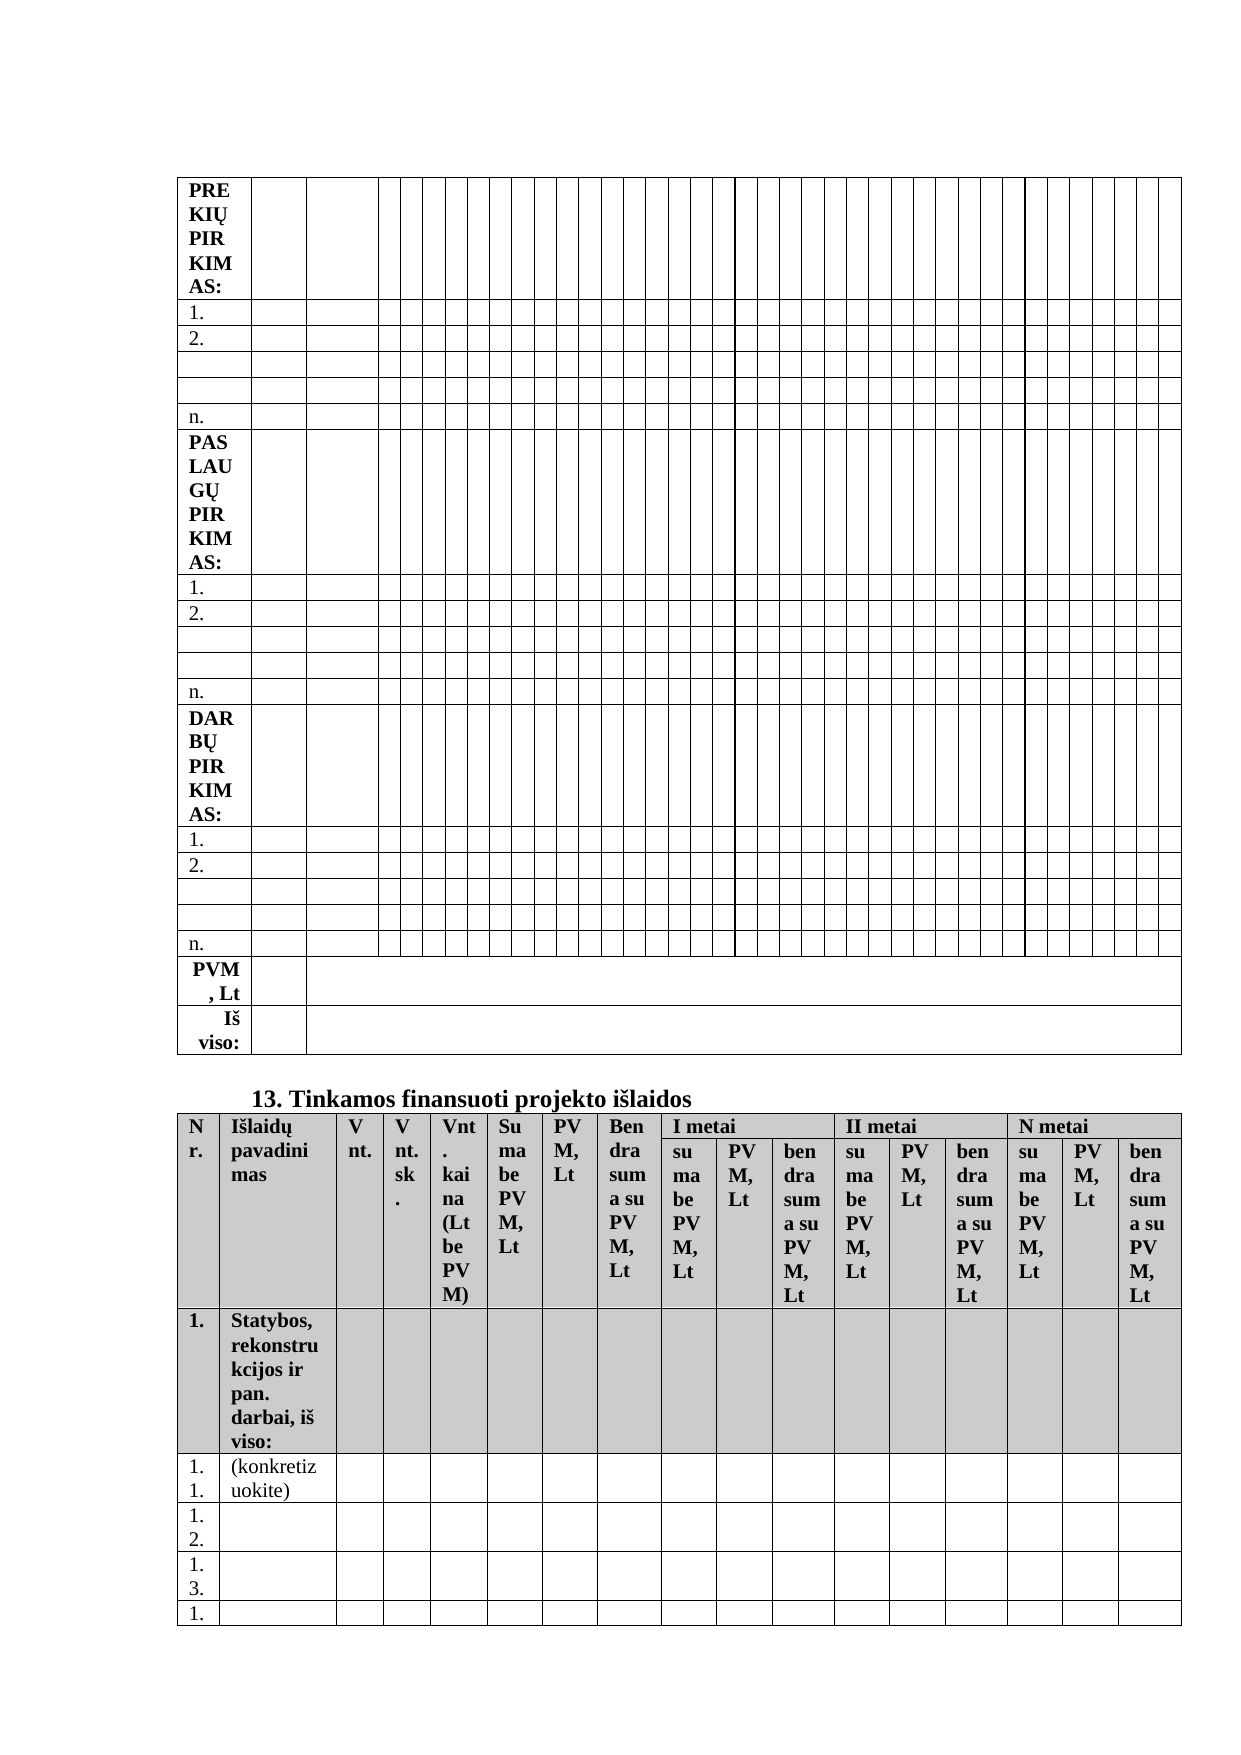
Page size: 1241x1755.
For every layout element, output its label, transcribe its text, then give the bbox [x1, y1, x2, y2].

table_cell [624, 430, 645, 574]
table_cell [802, 300, 824, 324]
table_cell [1093, 575, 1114, 600]
table_cell [981, 430, 1002, 574]
table_cell [468, 575, 489, 600]
table_cell [535, 705, 556, 826]
table_cell [869, 352, 891, 377]
table_cell [736, 905, 757, 930]
table_cell [936, 601, 958, 626]
table_cell [1026, 705, 1047, 826]
table_cell [252, 300, 306, 324]
table_cell [1137, 326, 1158, 351]
table_cell [892, 378, 913, 403]
table_cell [1137, 905, 1158, 930]
table_cell [579, 352, 601, 377]
table_cell [1070, 679, 1092, 704]
table_cell [825, 178, 846, 298]
table_cell [1115, 853, 1136, 878]
table_cell [802, 879, 824, 904]
table_cell [602, 931, 623, 956]
table_cell [780, 601, 801, 626]
table_cell [713, 326, 734, 351]
table_cell [736, 601, 757, 626]
table_cell [914, 178, 935, 298]
table_cell [468, 827, 489, 852]
table_cell [252, 352, 306, 377]
table_cell [1115, 653, 1136, 678]
table_cell [959, 653, 980, 678]
table_cell [1093, 326, 1114, 351]
table_cell [847, 627, 868, 652]
table_cell [401, 653, 422, 678]
table_cell [252, 627, 306, 652]
table_cell [691, 853, 712, 878]
table_cell [736, 352, 757, 377]
table_cell [535, 653, 556, 678]
table_cell [602, 653, 623, 678]
table_cell [252, 827, 306, 852]
table_cell Iš viso: [178, 1006, 251, 1054]
table_cell [401, 827, 422, 852]
table_cell [252, 853, 306, 878]
table_cell [869, 300, 891, 324]
table_cell [1093, 300, 1114, 324]
table_cell [252, 879, 306, 904]
table_cell [307, 326, 378, 351]
table_cell [646, 404, 668, 429]
table_cell bendra suma su PVM, Lt [946, 1139, 1007, 1307]
table_cell [490, 326, 511, 351]
table_cell [468, 404, 489, 429]
table_cell [717, 1309, 772, 1453]
table_cell [825, 879, 846, 904]
table_cell [914, 705, 935, 826]
table_cell [825, 352, 846, 377]
table_cell [468, 653, 489, 678]
table_cell [252, 378, 306, 403]
table_cell [802, 905, 824, 930]
table_cell [662, 1552, 716, 1600]
table_cell [252, 178, 306, 298]
table_cell [1115, 905, 1136, 930]
table_cell [220, 1601, 336, 1625]
table_cell [598, 1601, 661, 1625]
table_cell [602, 575, 623, 600]
table_cell [825, 378, 846, 403]
table_cell [736, 853, 757, 878]
table_cell n. [178, 404, 251, 429]
table_cell [802, 404, 824, 429]
table_cell [646, 378, 668, 403]
table_cell [1159, 352, 1181, 377]
table_cell [379, 679, 400, 704]
table_cell [624, 404, 645, 429]
table_cell [646, 653, 668, 678]
table_cell [512, 705, 534, 826]
table_cell [780, 326, 801, 351]
table_cell [1159, 679, 1181, 704]
table_cell [1003, 178, 1024, 298]
table_cell [713, 300, 734, 324]
table_cell [1159, 705, 1181, 826]
table_cell [758, 627, 779, 652]
table_cell [446, 430, 467, 574]
table_cell [1119, 1601, 1181, 1625]
table_cell [758, 601, 779, 626]
table_cell [669, 931, 690, 956]
table_cell [802, 931, 824, 956]
table_cell [758, 378, 779, 403]
table_cell [959, 430, 980, 574]
table_cell [713, 575, 734, 600]
table_cell [602, 430, 623, 574]
table_cell [512, 679, 534, 704]
table_cell [379, 827, 400, 852]
table_cell [914, 653, 935, 678]
table_cell [802, 679, 824, 704]
table_cell [1070, 853, 1092, 878]
table_cell [869, 601, 891, 626]
table_cell [914, 931, 935, 956]
table_cell [669, 326, 690, 351]
table_cell [535, 905, 556, 930]
table_cell 1. [178, 1309, 219, 1453]
table_cell [835, 1309, 889, 1453]
table_cell [1119, 1503, 1181, 1551]
table_cell [892, 879, 913, 904]
table_cell [646, 905, 668, 930]
table_cell 1.1. [178, 1454, 219, 1502]
table_cell [602, 378, 623, 403]
table_cell [869, 404, 891, 429]
table_cell [423, 404, 445, 429]
table_cell [1159, 404, 1181, 429]
table_cell [423, 705, 445, 826]
table_cell [914, 378, 935, 403]
table_cell [579, 705, 601, 826]
table_cell [1115, 879, 1136, 904]
table_cell [869, 827, 891, 852]
table_cell [307, 627, 378, 652]
table_cell [423, 853, 445, 878]
table_cell [1063, 1552, 1118, 1600]
table_cell [379, 905, 400, 930]
table_cell [598, 1552, 661, 1600]
table_cell [892, 931, 913, 956]
table_cell [446, 627, 467, 652]
table_cell [1070, 879, 1092, 904]
table_cell [423, 300, 445, 324]
table_cell [535, 404, 556, 429]
table_cell [557, 300, 578, 324]
table_cell [713, 352, 734, 377]
table_cell [1115, 430, 1136, 574]
table_cell [758, 905, 779, 930]
table_cell [914, 853, 935, 878]
table_cell [401, 178, 422, 298]
table_cell [936, 827, 958, 852]
table_cell 2. [178, 601, 251, 626]
table_cell [337, 1503, 383, 1551]
table_cell [959, 627, 980, 652]
table_cell [981, 931, 1002, 956]
table_cell [669, 879, 690, 904]
table_cell [959, 326, 980, 351]
table_cell [691, 679, 712, 704]
table_cell [936, 627, 958, 652]
table_cell [307, 679, 378, 704]
table_cell [579, 627, 601, 652]
table_cell [1159, 905, 1181, 930]
table_cell [535, 601, 556, 626]
table_cell [535, 326, 556, 351]
table_cell [490, 679, 511, 704]
table_cell [384, 1601, 430, 1625]
table_cell [691, 827, 712, 852]
table_header PVM, Lt [543, 1114, 597, 1307]
table_cell [557, 430, 578, 574]
table_cell [914, 575, 935, 600]
table_cell [401, 905, 422, 930]
table_cell [401, 853, 422, 878]
table_cell [1003, 879, 1024, 904]
table_cell [557, 404, 578, 429]
table_cell [890, 1601, 945, 1625]
table_cell [869, 931, 891, 956]
table_cell [713, 430, 734, 574]
table_cell [423, 905, 445, 930]
table_cell [825, 679, 846, 704]
table_cell [379, 352, 400, 377]
table_cell [579, 879, 601, 904]
table_cell [602, 705, 623, 826]
table_cell [446, 853, 467, 878]
table_cell [1070, 705, 1092, 826]
table_cell [384, 1454, 430, 1502]
table_cell [892, 352, 913, 377]
table_cell [307, 378, 378, 403]
table_cell [890, 1454, 945, 1502]
table_cell [1070, 931, 1092, 956]
table_cell [1026, 300, 1047, 324]
table_cell [713, 931, 734, 956]
table_cell [446, 827, 467, 852]
table_cell [1008, 1309, 1062, 1453]
table_cell [892, 326, 913, 351]
table_cell [713, 679, 734, 704]
table_cell [1137, 430, 1158, 574]
table_cell [488, 1309, 542, 1453]
table_cell [936, 705, 958, 826]
table_cell [384, 1503, 430, 1551]
table_cell [252, 575, 306, 600]
table_cell [579, 931, 601, 956]
table_cell [890, 1503, 945, 1551]
table_cell [379, 300, 400, 324]
table_cell [981, 352, 1002, 377]
table_cell [1137, 404, 1158, 429]
table_cell [717, 1454, 772, 1502]
table_cell [713, 627, 734, 652]
table_cell [1070, 430, 1092, 574]
table_cell [1159, 653, 1181, 678]
table_cell [490, 905, 511, 930]
table_cell [773, 1552, 834, 1600]
table_cell [512, 326, 534, 351]
table_cell [758, 300, 779, 324]
table_cell [736, 430, 757, 574]
table_cell [602, 879, 623, 904]
table_cell [431, 1309, 487, 1453]
table_cell [1003, 679, 1024, 704]
table_cell [1026, 879, 1047, 904]
table_cell [557, 352, 578, 377]
table_cell [669, 430, 690, 574]
table_cell [825, 653, 846, 678]
table_cell [1048, 300, 1069, 324]
table_cell [1093, 853, 1114, 878]
table_cell [1048, 705, 1069, 826]
table_cell [401, 378, 422, 403]
table_cell [669, 827, 690, 852]
table_cell [624, 653, 645, 678]
table_cell [624, 905, 645, 930]
table_cell [446, 300, 467, 324]
table_cell [1159, 326, 1181, 351]
table_cell [1159, 178, 1181, 298]
table_cell [1026, 378, 1047, 403]
table_cell [1048, 679, 1069, 704]
table_cell [1003, 404, 1024, 429]
table_cell [579, 430, 601, 574]
table_cell [646, 178, 668, 298]
table_cell [557, 827, 578, 852]
table_cell [1070, 601, 1092, 626]
table_cell [825, 326, 846, 351]
table_cell [490, 853, 511, 878]
table_cell [780, 575, 801, 600]
table_cell 1. [178, 827, 251, 852]
table_cell [713, 879, 734, 904]
table_cell [869, 879, 891, 904]
table_cell [1003, 378, 1024, 403]
table_cell [835, 1552, 889, 1600]
table_cell [512, 378, 534, 403]
table_cell [1093, 627, 1114, 652]
table_cell [691, 905, 712, 930]
table_cell [423, 430, 445, 574]
table_cell [446, 352, 467, 377]
table_cell [337, 1552, 383, 1600]
table_cell n. [178, 679, 251, 704]
table_cell [512, 827, 534, 852]
table_cell [602, 404, 623, 429]
table_cell suma be PVM, Lt [662, 1139, 716, 1307]
table_cell [780, 679, 801, 704]
table_header Suma be PVM, Lt [488, 1114, 542, 1307]
table_cell [543, 1503, 597, 1551]
table_cell [825, 575, 846, 600]
table_cell [307, 853, 378, 878]
table_cell [959, 601, 980, 626]
table_cell [825, 905, 846, 930]
table_cell [1008, 1454, 1062, 1502]
table_cell [1008, 1552, 1062, 1600]
table_cell [423, 178, 445, 298]
table_cell [1115, 326, 1136, 351]
table_cell [646, 300, 668, 324]
table_cell PVM, Lt [178, 957, 251, 1005]
table_cell [669, 905, 690, 930]
table_cell [847, 679, 868, 704]
table_cell [892, 653, 913, 678]
table_cell [892, 575, 913, 600]
table_cell [468, 326, 489, 351]
table_cell [936, 853, 958, 878]
table_cell [307, 178, 378, 298]
table_cell [981, 905, 1002, 930]
table_cell [468, 679, 489, 704]
table_cell [736, 575, 757, 600]
table_cell [1026, 178, 1047, 298]
table_cell [488, 1601, 542, 1625]
table_cell [337, 1601, 383, 1625]
table_cell [959, 827, 980, 852]
table_cell [1137, 827, 1158, 852]
table_cell [847, 378, 868, 403]
table_cell [252, 653, 306, 678]
table_cell [981, 378, 1002, 403]
table_cell [1137, 601, 1158, 626]
table_cell [379, 601, 400, 626]
table_cell [307, 705, 378, 826]
table_cell [736, 404, 757, 429]
table_cell [423, 653, 445, 678]
table_cell [646, 575, 668, 600]
table_cell [847, 575, 868, 600]
table_cell [468, 601, 489, 626]
table_cell [981, 827, 1002, 852]
table_cell [252, 705, 306, 826]
table_cell [914, 627, 935, 652]
table_cell [178, 352, 251, 377]
table_cell [713, 705, 734, 826]
table_cell [401, 404, 422, 429]
table_header Bendra suma su PVM, Lt [598, 1114, 661, 1307]
table_cell [802, 430, 824, 574]
table_cell [557, 679, 578, 704]
table_cell [1093, 601, 1114, 626]
table_cell [1048, 378, 1069, 403]
table_cell [1119, 1309, 1181, 1453]
table_cell [178, 653, 251, 678]
table_cell [646, 352, 668, 377]
table_cell [446, 653, 467, 678]
table_cell [959, 404, 980, 429]
table_cell [1003, 853, 1024, 878]
table_cell [535, 627, 556, 652]
table_cell [490, 931, 511, 956]
table_cell [780, 905, 801, 930]
table_cell [981, 178, 1002, 298]
table_cell [669, 178, 690, 298]
table_cell [869, 378, 891, 403]
table_cell [423, 601, 445, 626]
table_cell [557, 853, 578, 878]
table_cell [252, 601, 306, 626]
table_cell [337, 1454, 383, 1502]
table_cell [780, 879, 801, 904]
table_cell [773, 1601, 834, 1625]
table_cell [488, 1454, 542, 1502]
table_cell [981, 300, 1002, 324]
table_cell [1070, 326, 1092, 351]
table_cell [423, 326, 445, 351]
table_cell [736, 627, 757, 652]
table_cell [490, 705, 511, 826]
table_cell [543, 1454, 597, 1502]
table_cell [468, 905, 489, 930]
table_cell [446, 575, 467, 600]
table_cell [914, 879, 935, 904]
table_cell [646, 879, 668, 904]
table_cell [758, 404, 779, 429]
table_cell [535, 178, 556, 298]
table_cell [401, 326, 422, 351]
table_cell [624, 679, 645, 704]
table_cell [446, 601, 467, 626]
table_cell [825, 300, 846, 324]
table_cell [662, 1454, 716, 1502]
table_cell [669, 404, 690, 429]
table_cell [624, 575, 645, 600]
table_cell PVM, Lt [717, 1139, 772, 1307]
table_cell [624, 178, 645, 298]
table_cell [535, 378, 556, 403]
table_cell [869, 853, 891, 878]
table_cell [825, 705, 846, 826]
table_cell [713, 178, 734, 298]
table_cell [780, 627, 801, 652]
table_cell [1026, 430, 1047, 574]
table_cell [307, 601, 378, 626]
table_cell [624, 300, 645, 324]
table_cell [662, 1503, 716, 1551]
table_cell [669, 653, 690, 678]
table_header Vnt. [337, 1114, 383, 1307]
table_cell [825, 404, 846, 429]
table_cell [936, 575, 958, 600]
table_cell [802, 627, 824, 652]
table_cell [178, 378, 251, 403]
table_cell [579, 827, 601, 852]
table_cell [557, 627, 578, 652]
table_cell [1115, 404, 1136, 429]
table_cell [847, 653, 868, 678]
table_cell [379, 404, 400, 429]
table_cell [1003, 627, 1024, 652]
table_cell [847, 352, 868, 377]
table_cell [959, 378, 980, 403]
text 13. Tinkamos finansuoti projekto išlaidos [177, 1084, 1181, 1113]
table_cell [512, 352, 534, 377]
table_cell [1003, 300, 1024, 324]
table_cell [1115, 378, 1136, 403]
table_cell [1048, 627, 1069, 652]
table_cell [959, 679, 980, 704]
table_cell [1159, 430, 1181, 574]
table_cell [468, 378, 489, 403]
table_cell [602, 905, 623, 930]
table_cell [543, 1601, 597, 1625]
table_cell [379, 627, 400, 652]
table_cell [1093, 352, 1114, 377]
table_cell [579, 679, 601, 704]
table_cell [598, 1503, 661, 1551]
table_cell [602, 627, 623, 652]
table_cell [624, 601, 645, 626]
table_cell [1070, 178, 1092, 298]
table_cell [691, 178, 712, 298]
table_cell bendra suma su PVM, Lt [1119, 1139, 1181, 1307]
table_cell [401, 430, 422, 574]
table_cell [1026, 352, 1047, 377]
table_cell [535, 853, 556, 878]
table_cell [835, 1454, 889, 1502]
table_cell [736, 679, 757, 704]
table_cell [423, 827, 445, 852]
table_cell [535, 430, 556, 574]
table_cell [869, 575, 891, 600]
table_cell [1026, 575, 1047, 600]
table_cell [825, 430, 846, 574]
table_cell [802, 178, 824, 298]
table_cell [802, 378, 824, 403]
table_cell [1115, 827, 1136, 852]
table_cell [624, 378, 645, 403]
table_cell [1159, 827, 1181, 852]
table_cell [802, 575, 824, 600]
table_cell [1003, 705, 1024, 826]
table_cell [936, 178, 958, 298]
table_cell [1159, 627, 1181, 652]
table_cell [936, 905, 958, 930]
table_cell 1. [178, 300, 251, 324]
table_cell [401, 300, 422, 324]
table_cell [713, 853, 734, 878]
table_cell [307, 404, 378, 429]
table_cell [1159, 931, 1181, 956]
table_cell [1093, 827, 1114, 852]
table_cell [691, 653, 712, 678]
table_cell [379, 326, 400, 351]
table_cell [252, 404, 306, 429]
table_cell [557, 653, 578, 678]
table_cell [717, 1503, 772, 1551]
table_cell [1115, 178, 1136, 298]
table_cell [624, 326, 645, 351]
table_cell [1026, 326, 1047, 351]
table_cell [892, 827, 913, 852]
table_cell [959, 300, 980, 324]
table_cell [847, 300, 868, 324]
table_cell [579, 575, 601, 600]
table_cell [780, 827, 801, 852]
table_cell [512, 300, 534, 324]
table_cell [981, 653, 1002, 678]
table_cell [1048, 905, 1069, 930]
table_cell [669, 352, 690, 377]
table_cell [1137, 627, 1158, 652]
table_cell [220, 1503, 336, 1551]
table_cell [220, 1552, 336, 1600]
table_cell [802, 653, 824, 678]
table_cell [384, 1309, 430, 1453]
table_cell [1070, 404, 1092, 429]
table_cell n. [178, 931, 251, 956]
table_cell [423, 879, 445, 904]
table_cell [1137, 178, 1158, 298]
table_cell [669, 575, 690, 600]
table_cell [669, 853, 690, 878]
table_cell [835, 1503, 889, 1551]
table_cell [736, 378, 757, 403]
table_cell [401, 575, 422, 600]
table_cell [1093, 653, 1114, 678]
table_cell [1048, 879, 1069, 904]
table_cell [602, 178, 623, 298]
table_cell [1159, 601, 1181, 626]
table_cell [1093, 905, 1114, 930]
table_cell [892, 300, 913, 324]
table_cell [557, 931, 578, 956]
table_cell [431, 1552, 487, 1600]
table_cell [1137, 679, 1158, 704]
table_cell PVM, Lt [1063, 1139, 1118, 1307]
table_cell [307, 905, 378, 930]
table_cell [1159, 853, 1181, 878]
table_cell [713, 905, 734, 930]
table_cell [959, 705, 980, 826]
table_header N metai [1008, 1114, 1181, 1138]
table_cell 1.2. [178, 1503, 219, 1551]
table_cell [1003, 430, 1024, 574]
table_cell [914, 905, 935, 930]
table_cell (konkretizuokite) [220, 1454, 336, 1502]
table_cell [1048, 827, 1069, 852]
table_cell [1003, 575, 1024, 600]
table_cell [1137, 931, 1158, 956]
table_cell [1026, 404, 1047, 429]
table_cell [252, 931, 306, 956]
table_cell [946, 1309, 1007, 1453]
table_cell [1008, 1601, 1062, 1625]
table_cell [758, 679, 779, 704]
table_cell [1070, 575, 1092, 600]
table_cell [535, 931, 556, 956]
table_cell [468, 430, 489, 574]
table_cell [535, 352, 556, 377]
table_cell [543, 1309, 597, 1453]
table_cell [758, 931, 779, 956]
table_cell [646, 679, 668, 704]
table_cell [579, 326, 601, 351]
table_cell [892, 430, 913, 574]
table_cell [892, 178, 913, 298]
table_cell [446, 679, 467, 704]
table_cell [401, 705, 422, 826]
table_cell [869, 905, 891, 930]
table_cell [1048, 430, 1069, 574]
table_cell [602, 601, 623, 626]
table_cell [981, 627, 1002, 652]
table_cell [835, 1601, 889, 1625]
table_cell 2. [178, 853, 251, 878]
table_cell [178, 627, 251, 652]
table_cell [490, 575, 511, 600]
table_cell [252, 1006, 306, 1054]
table_cell [1159, 575, 1181, 600]
table_cell [669, 601, 690, 626]
table_cell [490, 653, 511, 678]
table_cell [736, 931, 757, 956]
table_cell [981, 601, 1002, 626]
table_cell [307, 575, 378, 600]
table_cell [1093, 931, 1114, 956]
table_cell [488, 1503, 542, 1551]
table_cell [1026, 827, 1047, 852]
table_cell [307, 827, 378, 852]
table_cell [252, 957, 306, 1005]
table_cell [892, 601, 913, 626]
table_cell [1119, 1552, 1181, 1600]
table_cell [1093, 879, 1114, 904]
table_cell suma be PVM, Lt [1008, 1139, 1062, 1307]
table_cell [646, 430, 668, 574]
table_cell [252, 430, 306, 574]
table_cell [936, 326, 958, 351]
table_cell [758, 879, 779, 904]
table_cell [468, 705, 489, 826]
table_cell [936, 378, 958, 403]
table_cell [423, 679, 445, 704]
table_cell [490, 300, 511, 324]
table_cell [512, 627, 534, 652]
table_cell [490, 178, 511, 298]
table_cell [691, 378, 712, 403]
table_cell [959, 178, 980, 298]
table_cell [431, 1503, 487, 1551]
table_cell [936, 931, 958, 956]
table_cell [847, 931, 868, 956]
table_cell [773, 1503, 834, 1551]
table_cell [1115, 705, 1136, 826]
table_cell [307, 1006, 1181, 1054]
table_cell [512, 931, 534, 956]
table_cell [535, 679, 556, 704]
table_cell [802, 326, 824, 351]
table_cell [1003, 601, 1024, 626]
table_cell [1115, 575, 1136, 600]
table_cell [1063, 1503, 1118, 1551]
table_cell [736, 300, 757, 324]
table_cell [1026, 679, 1047, 704]
table_cell [847, 705, 868, 826]
table_cell [543, 1552, 597, 1600]
table_cell [1093, 404, 1114, 429]
table_cell [602, 679, 623, 704]
table_header I metai [662, 1114, 834, 1138]
table_cell [490, 879, 511, 904]
table_cell [892, 905, 913, 930]
table_cell [446, 705, 467, 826]
table_header Išlaidų pavadinimas [220, 1114, 336, 1307]
table_cell [662, 1309, 716, 1453]
table_cell [423, 575, 445, 600]
table_cell PASLAUGŲ PIRKIMAS: [178, 430, 251, 574]
table_cell [1048, 653, 1069, 678]
table_cell [1003, 326, 1024, 351]
table_cell [959, 352, 980, 377]
table_cell [847, 178, 868, 298]
table_cell [1008, 1503, 1062, 1551]
table_cell [423, 627, 445, 652]
table_cell [1070, 827, 1092, 852]
table_header II metai [835, 1114, 1007, 1138]
table_cell [847, 326, 868, 351]
table_cell [1003, 352, 1024, 377]
table_cell [758, 827, 779, 852]
table_cell [1137, 853, 1158, 878]
table_cell [602, 326, 623, 351]
table_cell [869, 679, 891, 704]
table_cell [490, 404, 511, 429]
table_cell [431, 1601, 487, 1625]
table_cell [981, 853, 1002, 878]
table_cell [780, 300, 801, 324]
table_cell [307, 931, 378, 956]
table_cell [646, 827, 668, 852]
table_cell [624, 853, 645, 878]
table_cell [691, 879, 712, 904]
table_cell [959, 905, 980, 930]
table_cell [869, 705, 891, 826]
table_cell [557, 326, 578, 351]
table_cell [468, 879, 489, 904]
table_header Vnt. kaina (Lt be PVM) [431, 1114, 487, 1307]
table_cell [579, 378, 601, 403]
table_cell [1026, 627, 1047, 652]
table_cell [178, 905, 251, 930]
table_cell [669, 679, 690, 704]
table_cell [1159, 378, 1181, 403]
table_cell [379, 705, 400, 826]
table_cell [1115, 627, 1136, 652]
table_cell [1119, 1454, 1181, 1502]
table_cell [1093, 378, 1114, 403]
table_cell [307, 430, 378, 574]
table_cell [379, 378, 400, 403]
table_cell [423, 352, 445, 377]
table_cell [490, 827, 511, 852]
table_cell [557, 575, 578, 600]
table_cell [959, 853, 980, 878]
table_cell [1063, 1309, 1118, 1453]
table_cell [736, 705, 757, 826]
table_cell [914, 679, 935, 704]
table_cell [936, 679, 958, 704]
table_cell [379, 430, 400, 574]
table_cell [780, 705, 801, 826]
table_cell [946, 1454, 1007, 1502]
table_cell Statybos, rekonstrukcijos ir pan. darbai, iš viso: [220, 1309, 336, 1453]
table_cell [691, 430, 712, 574]
table_cell [1048, 853, 1069, 878]
table_cell [1070, 378, 1092, 403]
table_cell [914, 300, 935, 324]
table_cell [602, 827, 623, 852]
table_cell [946, 1601, 1007, 1625]
table_cell [423, 931, 445, 956]
table_cell 1. [178, 575, 251, 600]
table_cell [780, 853, 801, 878]
table_cell [535, 827, 556, 852]
table_cell [914, 827, 935, 852]
table_cell [379, 653, 400, 678]
table_cell [512, 853, 534, 878]
table_cell [1026, 853, 1047, 878]
table_cell [1003, 931, 1024, 956]
table_cell [1137, 705, 1158, 826]
table_cell [490, 627, 511, 652]
table_cell [579, 853, 601, 878]
table_cell [379, 178, 400, 298]
table_cell [446, 905, 467, 930]
table_cell [1137, 352, 1158, 377]
table_cell [1159, 300, 1181, 324]
table_cell PVM, Lt [890, 1139, 945, 1307]
table_cell [1026, 653, 1047, 678]
table_cell 2. [178, 326, 251, 351]
table_cell [1026, 905, 1047, 930]
table_cell [512, 430, 534, 574]
table_cell [1070, 300, 1092, 324]
table_cell [646, 853, 668, 878]
table_cell [535, 300, 556, 324]
table_cell [512, 879, 534, 904]
table_cell [946, 1503, 1007, 1551]
table_cell [423, 378, 445, 403]
table_cell [557, 879, 578, 904]
table_cell [1070, 627, 1092, 652]
table_cell [981, 575, 1002, 600]
table_cell [713, 601, 734, 626]
table_cell [847, 879, 868, 904]
table_cell [736, 653, 757, 678]
table_cell [802, 352, 824, 377]
table_cell [691, 575, 712, 600]
table_cell [869, 326, 891, 351]
table_cell [557, 905, 578, 930]
table_cell [736, 827, 757, 852]
table_cell [1070, 905, 1092, 930]
table_cell [669, 627, 690, 652]
table_cell [512, 905, 534, 930]
table_cell [758, 705, 779, 826]
table_cell [446, 404, 467, 429]
table_cell [446, 931, 467, 956]
table_cell [598, 1309, 661, 1453]
table_cell [914, 352, 935, 377]
table_cell [780, 653, 801, 678]
table_cell [624, 931, 645, 956]
table_cell [758, 352, 779, 377]
table_header Vnt. sk. [384, 1114, 430, 1307]
table_cell [1003, 827, 1024, 852]
table_cell [579, 404, 601, 429]
table_cell [1159, 879, 1181, 904]
table_cell [535, 879, 556, 904]
table_cell [252, 679, 306, 704]
table_cell [1093, 178, 1114, 298]
table_cell [669, 378, 690, 403]
table_cell [1048, 575, 1069, 600]
table_cell [1026, 931, 1047, 956]
table_cell [1137, 575, 1158, 600]
table_cell [758, 326, 779, 351]
table_cell [1063, 1601, 1118, 1625]
table_cell [780, 931, 801, 956]
table_cell [713, 378, 734, 403]
table_cell [981, 679, 1002, 704]
table_cell [1093, 705, 1114, 826]
table_cell [646, 601, 668, 626]
table_cell [512, 653, 534, 678]
table_cell [602, 853, 623, 878]
table_cell [802, 705, 824, 826]
table_cell [401, 601, 422, 626]
table_cell [1003, 905, 1024, 930]
table_cell [869, 653, 891, 678]
table_cell [252, 905, 306, 930]
table_cell [1003, 653, 1024, 678]
table_cell [468, 300, 489, 324]
table_cell [468, 627, 489, 652]
table_cell [802, 601, 824, 626]
table_cell [890, 1552, 945, 1600]
table_cell [598, 1454, 661, 1502]
table_cell [736, 178, 757, 298]
table_cell [1048, 601, 1069, 626]
table_cell [1093, 430, 1114, 574]
table_cell [337, 1309, 383, 1453]
table_cell [646, 326, 668, 351]
table_cell [490, 601, 511, 626]
table_cell [825, 827, 846, 852]
table_cell [468, 931, 489, 956]
table_cell [847, 827, 868, 852]
table_cell [307, 352, 378, 377]
table_cell 1. [178, 1601, 219, 1625]
table_cell [1048, 178, 1069, 298]
table_cell [802, 827, 824, 852]
table_cell [780, 352, 801, 377]
table_cell DARBŲ PIRKIMAS: [178, 705, 251, 826]
table_cell [512, 178, 534, 298]
table_cell [1115, 352, 1136, 377]
table_cell [691, 931, 712, 956]
table_cell [307, 653, 378, 678]
table_cell [557, 601, 578, 626]
table_cell [946, 1552, 1007, 1600]
table_cell [1048, 326, 1069, 351]
table_cell [1115, 300, 1136, 324]
table_cell [1093, 679, 1114, 704]
table_cell [847, 430, 868, 574]
table_cell [713, 827, 734, 852]
table_cell [1137, 879, 1158, 904]
table_cell [669, 705, 690, 826]
table_cell [773, 1454, 834, 1502]
table_cell [252, 326, 306, 351]
table_cell [401, 679, 422, 704]
table_cell [512, 601, 534, 626]
table_cell [307, 300, 378, 324]
table_cell [713, 404, 734, 429]
table_cell [914, 601, 935, 626]
table_cell [401, 627, 422, 652]
table_cell [780, 430, 801, 574]
table_cell [847, 905, 868, 930]
table_cell [691, 326, 712, 351]
table_cell [691, 705, 712, 826]
table_cell [557, 705, 578, 826]
table_cell [557, 178, 578, 298]
table_cell [446, 378, 467, 403]
table_cell [488, 1552, 542, 1600]
table_cell [624, 705, 645, 826]
table_cell [959, 931, 980, 956]
table_cell [736, 879, 757, 904]
table_cell [773, 1309, 834, 1453]
table_cell [780, 404, 801, 429]
table_cell [468, 178, 489, 298]
table_cell [691, 404, 712, 429]
table_cell [802, 853, 824, 878]
table_cell [981, 705, 1002, 826]
table_cell [379, 575, 400, 600]
table_cell suma be PVM, Lt [835, 1139, 889, 1307]
table_cell [1070, 653, 1092, 678]
table_cell [307, 879, 378, 904]
table_cell [384, 1552, 430, 1600]
table_cell [379, 879, 400, 904]
table_cell [490, 430, 511, 574]
table_cell [401, 352, 422, 377]
table_cell [557, 378, 578, 403]
table_cell [758, 853, 779, 878]
table_cell [981, 879, 1002, 904]
table_cell [579, 300, 601, 324]
table_cell [624, 352, 645, 377]
table_cell [936, 300, 958, 324]
table_cell [691, 601, 712, 626]
table_cell [936, 430, 958, 574]
table_cell [691, 352, 712, 377]
table_cell [624, 627, 645, 652]
table_cell [892, 705, 913, 826]
table_cell [825, 627, 846, 652]
table_cell [717, 1601, 772, 1625]
table_cell [1048, 404, 1069, 429]
table_cell [890, 1309, 945, 1453]
table_cell [981, 326, 1002, 351]
table_cell 1.3. [178, 1552, 219, 1600]
table_cell [847, 601, 868, 626]
table_cell [847, 853, 868, 878]
table_cell [825, 601, 846, 626]
table_cell [892, 853, 913, 878]
table_cell [713, 653, 734, 678]
table_cell [936, 404, 958, 429]
table_cell [512, 404, 534, 429]
table_cell [512, 575, 534, 600]
table_cell [717, 1552, 772, 1600]
table_cell [1048, 352, 1069, 377]
table_cell [758, 575, 779, 600]
table_cell [758, 178, 779, 298]
table_cell [959, 879, 980, 904]
table_cell [1115, 601, 1136, 626]
table_cell [914, 326, 935, 351]
table_cell [1137, 300, 1158, 324]
table_cell [780, 378, 801, 403]
table_cell [646, 931, 668, 956]
table_cell [446, 178, 467, 298]
table_cell [936, 653, 958, 678]
table_cell [446, 326, 467, 351]
table_cell [401, 879, 422, 904]
table_cell bendra suma su PVM, Lt [773, 1139, 834, 1307]
table_cell [847, 404, 868, 429]
table_cell [490, 378, 511, 403]
table_cell [662, 1601, 716, 1625]
table_cell [535, 575, 556, 600]
table_cell [579, 905, 601, 930]
table_cell [468, 853, 489, 878]
table_cell [646, 705, 668, 826]
table_cell [1026, 601, 1047, 626]
table_cell [691, 300, 712, 324]
table_cell [1048, 931, 1069, 956]
table_cell [446, 879, 467, 904]
table_cell [1115, 931, 1136, 956]
table_cell [579, 653, 601, 678]
table_cell [1070, 352, 1092, 377]
table_cell [758, 430, 779, 574]
table_cell [624, 879, 645, 904]
table_cell [1063, 1454, 1118, 1502]
table_cell [825, 931, 846, 956]
table_cell [579, 601, 601, 626]
table_cell [178, 879, 251, 904]
table_cell [624, 827, 645, 852]
table_cell [1137, 378, 1158, 403]
table_cell [646, 627, 668, 652]
table_cell [1137, 653, 1158, 678]
table_cell [892, 627, 913, 652]
table_cell [490, 352, 511, 377]
table_cell PREKIŲ PIRKIMAS: [178, 178, 251, 298]
table_cell [825, 853, 846, 878]
table_cell [602, 352, 623, 377]
table_cell [736, 326, 757, 351]
table_cell [468, 352, 489, 377]
table_cell [869, 430, 891, 574]
table_cell [914, 404, 935, 429]
table_cell [379, 853, 400, 878]
table_cell [758, 653, 779, 678]
table_cell [1115, 679, 1136, 704]
table_cell [959, 575, 980, 600]
table_cell [379, 931, 400, 956]
table_cell [579, 178, 601, 298]
table_cell [602, 300, 623, 324]
table_cell [869, 627, 891, 652]
table_cell [936, 879, 958, 904]
table_cell [669, 300, 690, 324]
table_cell [780, 178, 801, 298]
table_cell [307, 957, 1181, 1005]
table_cell [892, 679, 913, 704]
table_header Nr. [178, 1114, 219, 1307]
table_cell [981, 404, 1002, 429]
table_cell [431, 1454, 487, 1502]
table_cell [691, 627, 712, 652]
table_cell [401, 931, 422, 956]
table_cell [936, 352, 958, 377]
table_cell [892, 404, 913, 429]
table_cell [914, 430, 935, 574]
table_cell [869, 178, 891, 298]
